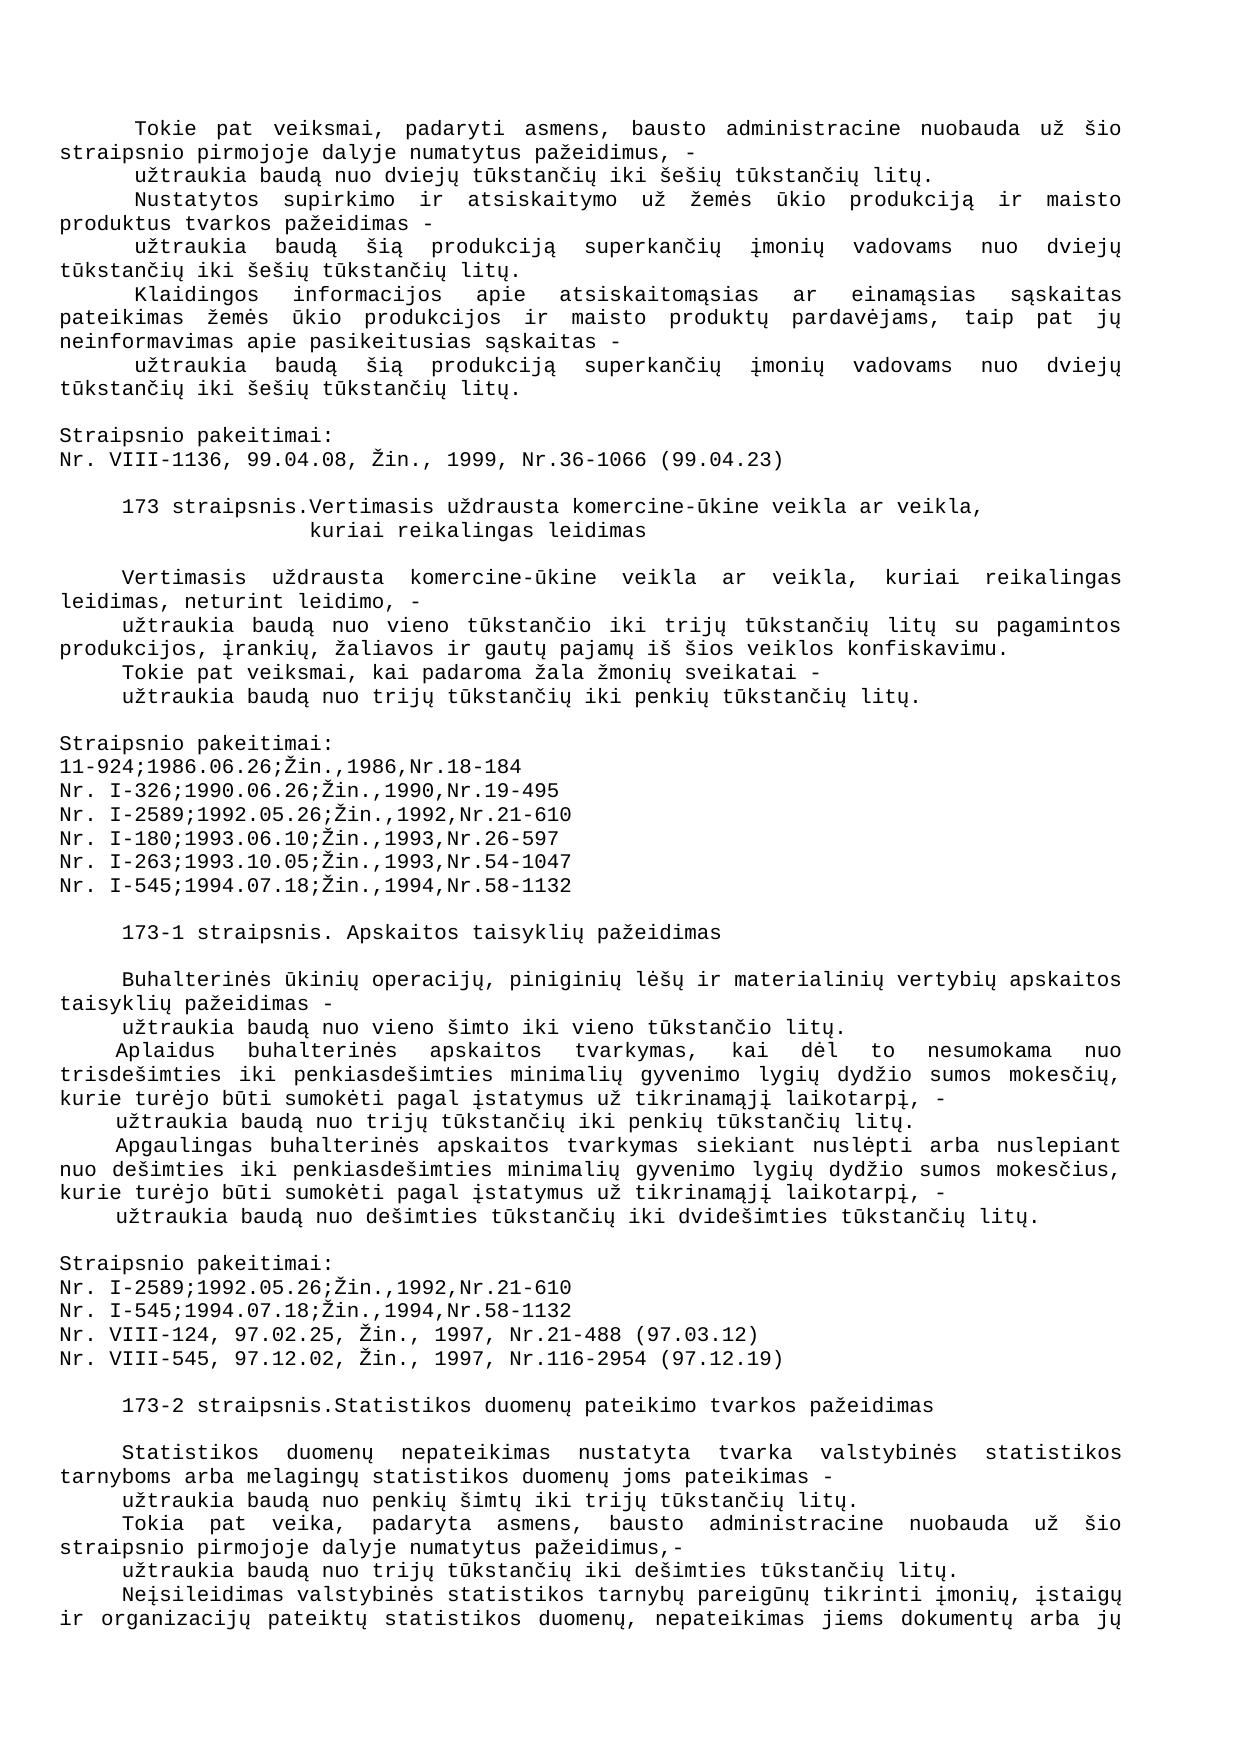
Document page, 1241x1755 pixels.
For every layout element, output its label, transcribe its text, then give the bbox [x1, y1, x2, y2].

text užtraukia baudą šią produkciją superkančių įmonių vadovams nuo dviejų tūkstančių iki šešių tūkstančių litų. [59, 354, 1122, 402]
text Aplaidus buhalterinės apskaitos tvarkymas, kai dėl to nesumokama nuo trisdešimties iki penkiasdešimties minimalių gyvenimo lygių dydžio sumos mokesčių, kurie turėjo būti sumokėti pagal įstatymus už tikrinamąjį laikotarpį, - [59, 1040, 1122, 1111]
text Tokie pat veiksmai, kai padaroma žala žmonių sveikatai - [59, 662, 1122, 686]
text užtraukia baudą nuo dviejų tūkstančių iki šešių tūkstančių litų. [59, 165, 1122, 189]
text Nr. I-263;1993.10.05;Žin.,1993,Nr.54-1047 [59, 851, 1122, 875]
text Nr. I-2589;1992.05.26;Žin.,1992,Nr.21-610 [59, 1277, 1122, 1300]
text Nr. VIII-545, 97.12.02, Žin., 1997, Nr.116-2954 (97.12.19) [59, 1348, 1122, 1371]
text užtraukia baudą šią produkciją superkančių įmonių vadovams nuo dviejų tūkstančių iki šešių tūkstančių litų. [59, 236, 1122, 284]
text užtraukia baudą nuo trijų tūkstančių iki penkių tūkstančių litų. [59, 1111, 1122, 1135]
text Straipsnio pakeitimai: [59, 733, 1122, 757]
text Nr. VIII-124, 97.02.25, Žin., 1997, Nr.21-488 (97.03.12) [59, 1324, 1122, 1348]
text kuriai reikalingas leidimas [59, 520, 1122, 544]
text Straipsnio pakeitimai: [59, 1253, 1122, 1277]
text užtraukia baudą nuo penkių šimtų iki trijų tūkstančių litų. [59, 1489, 1122, 1513]
text Buhalterinės ūkinių operacijų, piniginių lėšų ir materialinių vertybių apskaitos taisyklių pažeidimas - [59, 969, 1122, 1017]
text Klaidingos informacijos apie atsiskaitomąsias ar einamąsias sąskaitas pateikimas žemės ūkio produkcijos ir maisto produktų pardavėjams, taip pat jų neinformavimas apie pasikeitusias sąskaitas - [59, 284, 1122, 354]
text Statistikos duomenų nepateikimas nustatyta tvarka valstybinės statistikos tarnyboms arba melagingų statistikos duomenų joms pateikimas - [59, 1442, 1122, 1489]
text Vertimasis uždrausta komercine-ūkine veikla ar veikla, kuriai reikalingas leidimas, neturint leidimo, - [59, 567, 1122, 615]
text Straipsnio pakeitimai: [59, 426, 1122, 449]
text Neįsileidimas valstybinės statistikos tarnybų pareigūnų tikrinti įmonių, įstaigų ir organizacijų pateiktų statistikos duomenų, nepateikimas jiems dokumentų arba jų [59, 1584, 1122, 1631]
text 173 straipsnis.Vertimasis uždrausta komercine-ūkine veikla ar veikla, [59, 496, 1122, 520]
text Nr. I-2589;1992.05.26;Žin.,1992,Nr.21-610 [59, 804, 1122, 827]
text Nr. I-545;1994.07.18;Žin.,1994,Nr.58-1132 [59, 1300, 1122, 1324]
text užtraukia baudą nuo vieno šimto iki vieno tūkstančio litų. [59, 1017, 1122, 1040]
text Nr. VIII-1136, 99.04.08, Žin., 1999, Nr.36-1066 (99.04.23) [59, 449, 1122, 473]
text Nr. I-545;1994.07.18;Žin.,1994,Nr.58-1132 [59, 875, 1122, 898]
text Tokie pat veiksmai, padaryti asmens, bausto administracine nuobauda už šio straipsnio pirmojoje dalyje numatytus pažeidimus, - [59, 118, 1122, 165]
text 11-924;1986.06.26;Žin.,1986,Nr.18-184 [59, 757, 1122, 780]
text Nustatytos supirkimo ir atsiskaitymo už žemės ūkio produkciją ir maisto produktus tvarkos pažeidimas - [59, 189, 1122, 236]
text užtraukia baudą nuo trijų tūkstančių iki penkių tūkstančių litų. [59, 686, 1122, 709]
text 173-1 straipsnis. Apskaitos taisyklių pažeidimas [59, 922, 1122, 946]
text Tokia pat veika, padaryta asmens, bausto administracine nuobauda už šio straipsnio pirmojoje dalyje numatytus pažeidimus,- [59, 1513, 1122, 1561]
text Apgaulingas buhalterinės apskaitos tvarkymas siekiant nuslėpti arba nuslepiant nuo dešimties iki penkiasdešimties minimalių gyvenimo lygių dydžio sumos mokesčius, kurie turėjo būti sumokėti pagal įstatymus už tikrinamąjį laikotarpį, - [59, 1135, 1122, 1206]
text užtraukia baudą nuo vieno tūkstančio iki trijų tūkstančių litų su pagamintos produkcijos, įrankių, žaliavos ir gautų pajamų iš šios veiklos konfiskavimu. [59, 615, 1122, 662]
text užtraukia baudą nuo trijų tūkstančių iki dešimties tūkstančių litų. [59, 1561, 1122, 1584]
text užtraukia baudą nuo dešimties tūkstančių iki dvidešimties tūkstančių litų. [59, 1206, 1122, 1229]
text Nr. I-326;1990.06.26;Žin.,1990,Nr.19-495 [59, 780, 1122, 804]
text Nr. I-180;1993.06.10;Žin.,1993,Nr.26-597 [59, 827, 1122, 851]
text 173-2 straipsnis.Statistikos duomenų pateikimo tvarkos pažeidimas [59, 1395, 1122, 1419]
